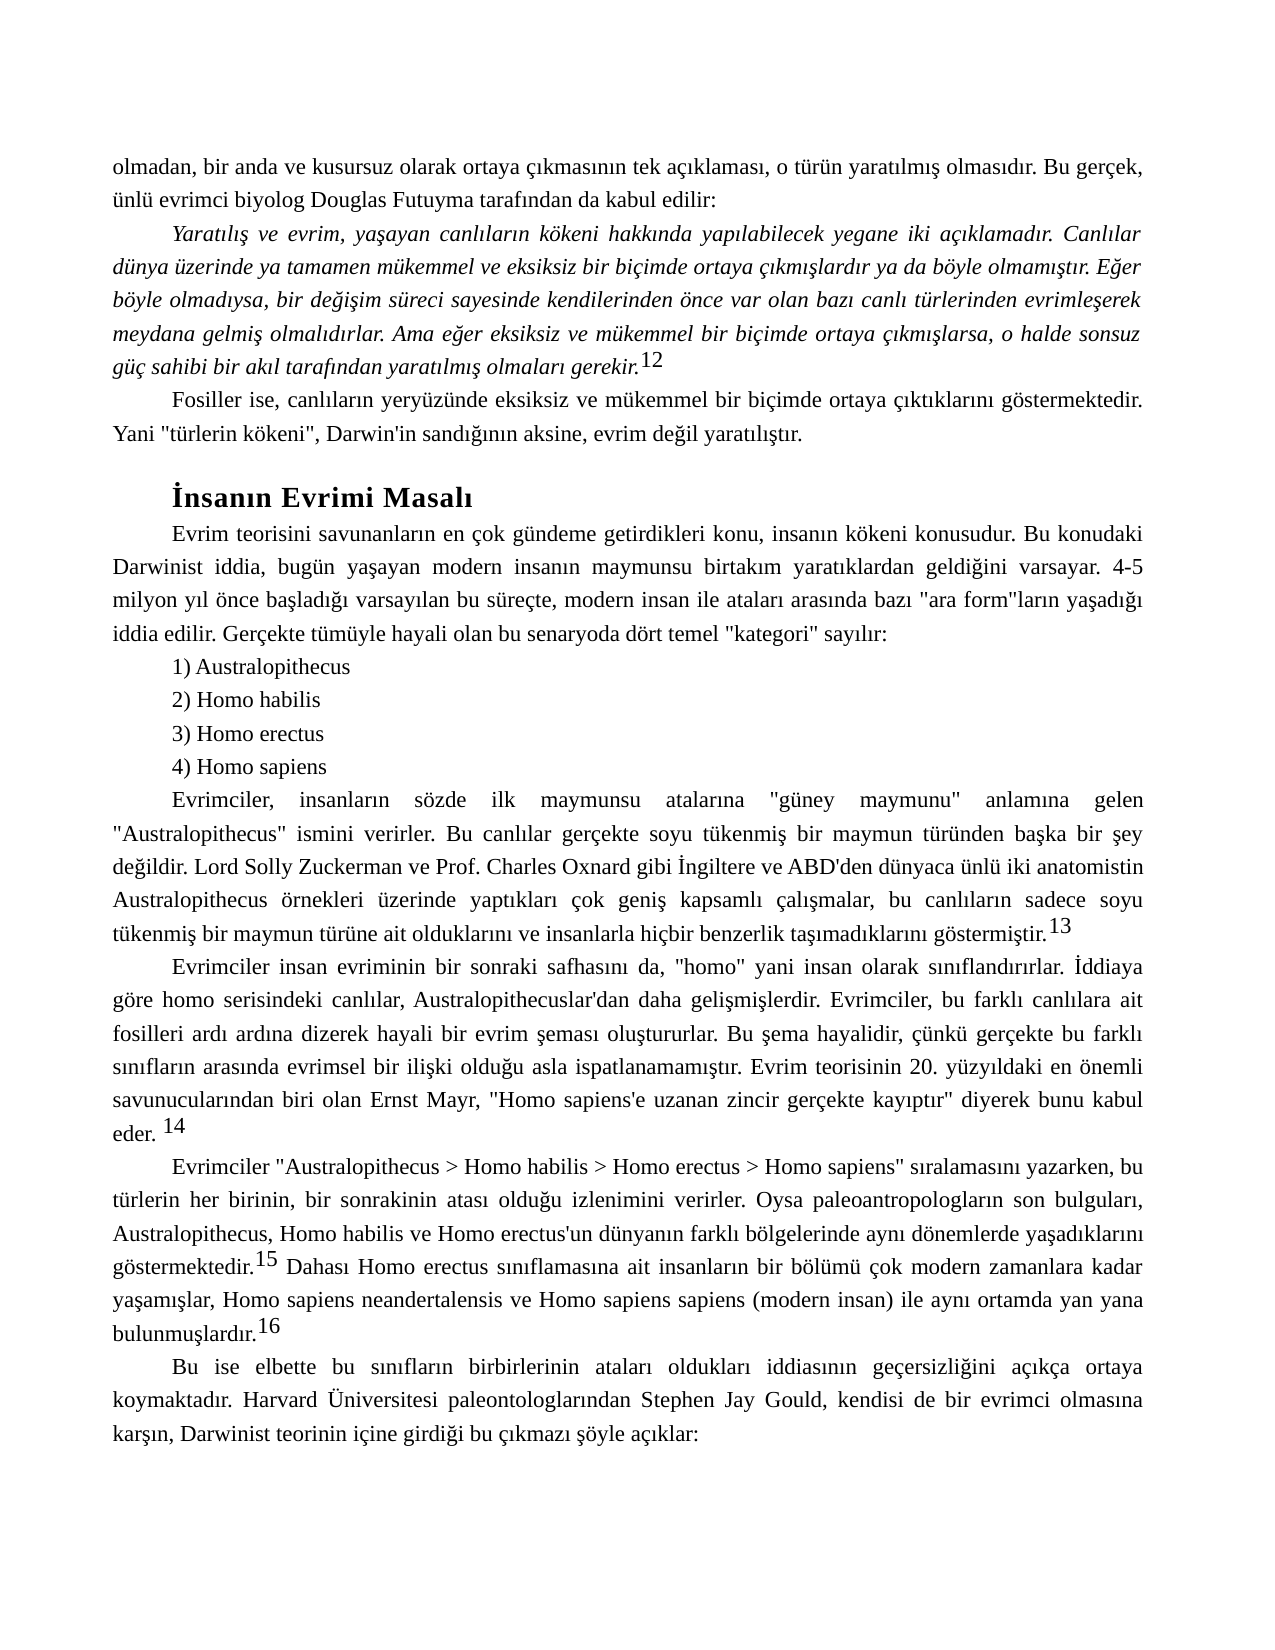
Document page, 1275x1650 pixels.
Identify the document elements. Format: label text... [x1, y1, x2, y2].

text Bu ise elbette bu sınıfların birbirlerinin ataları oldukları iddiasının geçersizliğini açıkça ortaya koymaktadır. Harvard Üniversitesi paleontologlarından Stephen Jay Gould, kendisi de bir evrimci olmasına karşın, Darwinist teorinin içine girdiği bu çıkmazı şöyle açıklar: [112, 1348, 1145, 1448]
text Yaratılış ve evrim, yaşayan canlıların kökeni hakkında yapılabilecek yegane iki açıklamadır. Canlılar dünya üzerinde ya tamamen mükemmel ve eksiksiz bir biçimde ortaya çıkmışlardır ya da böyle olmamıştır. Eğer böyle olmadıysa, bir değişim süreci sayesinde kendilerinden önce var olan bazı canlı türlerinden evrimleşerek meydana gelmiş olmalıdırlar. Ama eğer eksiksiz ve mükemmel bir biçimde ortaya çıkmışlarsa, o halde sonsuz güç sahibi bir akıl tarafından yaratılmış olmaları gerekir.12 [112, 214, 1145, 381]
text Evrimciler insan evriminin bir sonraki safhasını da, "homo" yani insan olarak sınıflandırırlar. İddiaya göre homo serisindeki canlılar, Australopithecuslar'dan daha gelişmişlerdir. Evrimciler, bu farklı canlılara ait fosilleri ardı ardına dizerek hayali bir evrim şeması oluştururlar. Bu şema hayalidir, çünkü gerçekte bu farklı sınıfların arasında evrimsel bir ilişki olduğu asla ispatlanamamıştır. Evrim teorisinin 20. yüzyıldaki en önemli savunucularından biri olan Ernst Mayr, "Homo sapiens'e uzanan zincir gerçekte kayıptır" diyerek bunu kabul eder. 14 [112, 948, 1145, 1148]
text Evrim teorisini savunanların en çok gündeme getirdikleri konu, insanın kökeni konusudur. Bu konudaki Darwinist iddia, bugün yaşayan modern insanın maymunsu birtakım yaratıklardan geldiğini varsayar. 4-5 milyon yıl önce başladığı varsayılan bu süreçte, modern insan ile ataları arasında bazı "ara form"ların yaşadığı iddia edilir. Gerçekte tümüyle hayali olan bu senaryoda dört temel "kategori" sayılır: [112, 514, 1145, 648]
text Fosiller ise, canlıların yeryüzünde eksiksiz ve mükemmel bir biçimde ortaya çıktıklarını göstermektedir. Yani "türlerin kökeni", Darwin'in sandığının aksine, evrim değil yaratılıştır. [112, 381, 1145, 448]
text 1) Australopithecus [112, 648, 1145, 681]
text İnsanın Evrimi Masalı [112, 481, 1145, 514]
text 4) Homo sapiens [112, 748, 1145, 781]
text 2) Homo habilis [112, 681, 1145, 714]
text olmadan, bir anda ve kusursuz olarak ortaya çıkmasının tek açıklaması, o türün yaratılmış olmasıdır. Bu gerçek, ünlü evrimci biyolog Douglas Futuyma tarafından da kabul edilir: [112, 148, 1145, 214]
text 3) Homo erectus [112, 714, 1145, 748]
text Evrimciler, insanların sözde ilk maymunsu atalarına "güney maymunu" anlamına gelen "Australopithecus" ismini verirler. Bu canlılar gerçekte soyu tükenmiş bir maymun türünden başka bir şey değildir. Lord Solly Zuckerman ve Prof. Charles Oxnard gibi İngiltere ve ABD'den dünyaca ünlü iki anatomistin Australopithecus örnekleri üzerinde yaptıkları çok geniş kapsamlı çalışmalar, bu canlıların sadece soyu tükenmiş bir maymun türüne ait olduklarını ve insanlarla hiçbir benzerlik taşımadıklarını göstermiştir.13 [112, 781, 1145, 948]
text Evrimciler "Australopithecus > Homo habilis > Homo erectus > Homo sapiens" sıralamasını yazarken, bu türlerin her birinin, bir sonrakinin atası olduğu izlenimini verirler. Oysa paleoantropologların son bulguları, Australopithecus, Homo habilis ve Homo erectus'un dünyanın farklı bölgelerinde aynı dönemlerde yaşadıklarını göstermektedir.15 Dahası Homo erectus sınıflamasına ait insanların bir bölümü çok modern zamanlara kadar yaşamışlar, Homo sapiens neandertalensis ve Homo sapiens sapiens (modern insan) ile aynı ortamda yan yana bulunmuşlardır.16 [112, 1148, 1145, 1348]
